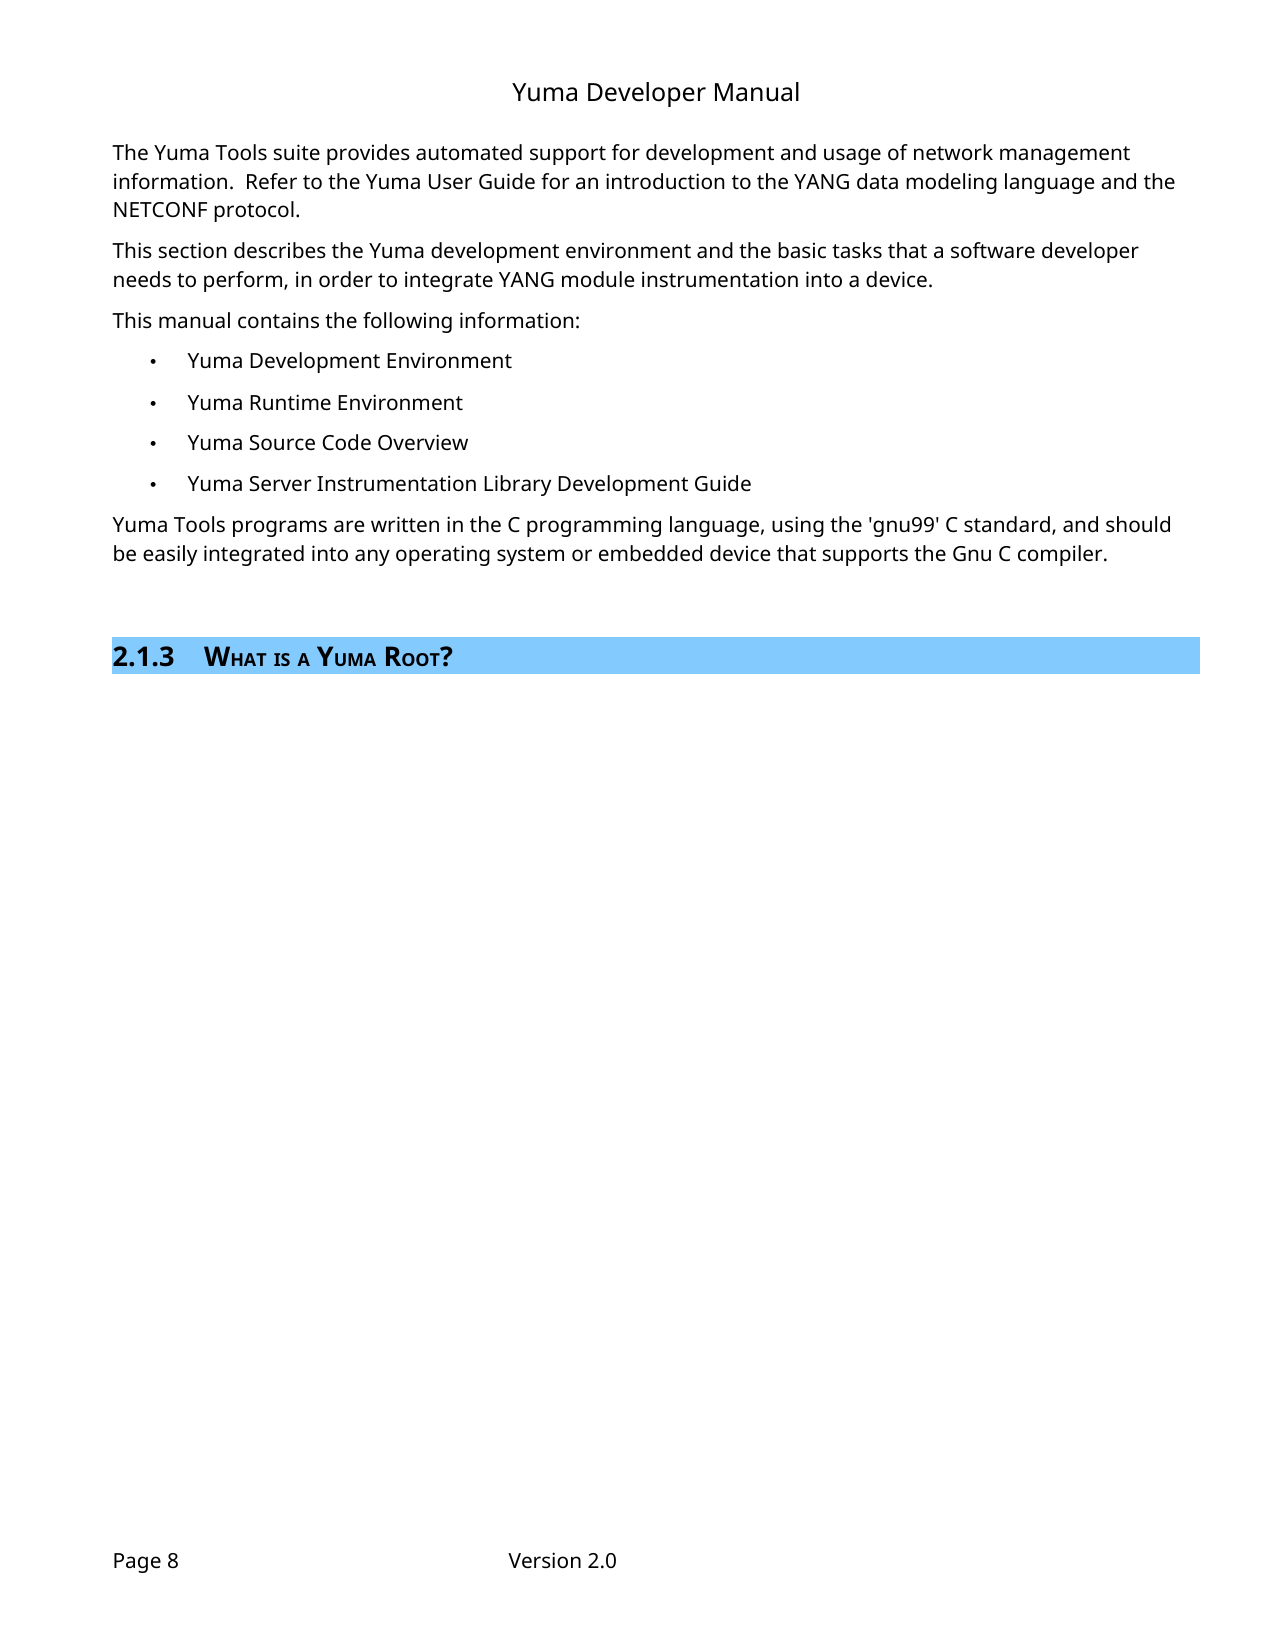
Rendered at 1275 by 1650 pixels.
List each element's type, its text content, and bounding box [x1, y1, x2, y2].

text This manual contains the following information: [112, 306, 1200, 334]
list Yuma Development Environment [150, 347, 1200, 375]
text The Yuma Tools suite provides automated support for development and usage of network management information. Refer to the Yuma User Guide for an introduction to the YANG data modeling language and the NETCONF protocol. [112, 138, 1200, 224]
list Yuma Server Instrumentation Library Development Guide [150, 469, 1200, 498]
list Yuma Runtime Environment [150, 388, 1200, 416]
text Yuma Tools programs are written in the C programming language, using the 'gnu99' C standard, and should be easily integrated into any operating system or embedded device that supports the Gnu C compiler. [112, 510, 1200, 567]
list Yuma Source Code Overview [150, 428, 1200, 457]
subtitle What is a Yuma Root? [112, 637, 1200, 674]
text This section describes the Yuma development environment and the basic tasks that a software developer needs to perform, in order to integrate YANG module instrumentation into a device. [112, 236, 1200, 293]
